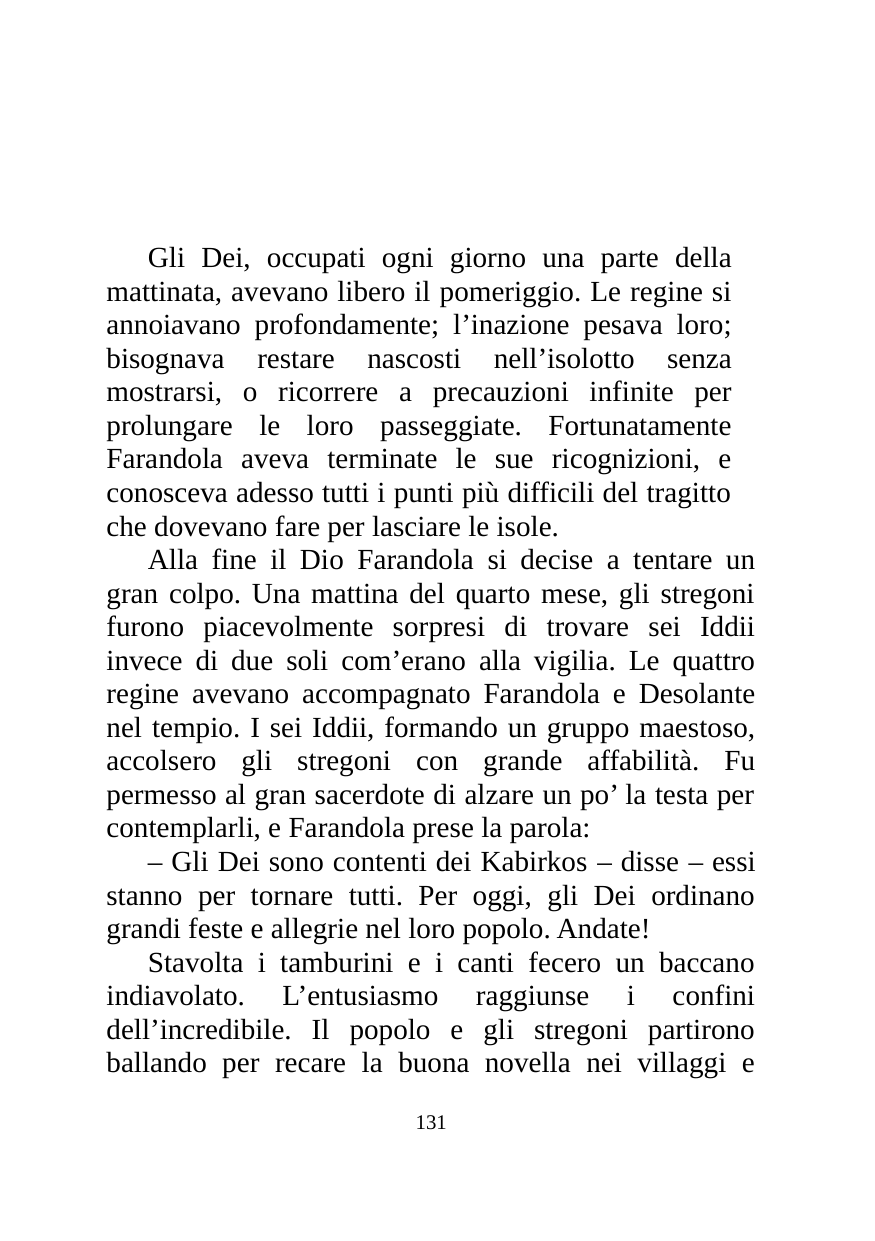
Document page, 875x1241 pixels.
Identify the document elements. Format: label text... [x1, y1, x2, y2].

text – Gli Dei sono contenti dei Kabirkos – disse – essi stanno per tornare tutti. Per oggi, gli Dei ordinano grandi feste e allegrie nel loro popolo. Andate! [106, 844, 756, 945]
text Alla fine il Dio Farandola si decise a tentare un gran colpo. Una mattina del quarto mese, gli stregoni furono piacevolmente sorpresi di trovare sei Iddii invece di due soli com’erano alla vigilia. Le quattro regine avevano accompagnato Farandola e Desolante nel tempio. I sei Iddii, formando un gruppo maestoso, accolsero gli stregoni con grande affabilità. Fu permesso al gran sacerdote di alzare un po’ la testa per contemplarli, e Farandola prese la parola: [106, 542, 756, 844]
text Stavolta i tamburini e i canti fecero un baccano indiavolato. L’entusiasmo raggiunse i confini dell’incredibile. Il popolo e gli stregoni partirono ballando per recare la buona novella nei villaggi e [106, 945, 756, 1079]
text Gli Dei, occupati ogni giorno una parte della mattinata, avevano libero il pomeriggio. Le regine si annoiavano profondamente; l’inazione pesava loro; bisognava restare nascosti nell’isolotto senza mostrarsi, o ricorrere a precauzioni infinite per prolungare le loro passeggiate. Fortunatamente Farandola aveva terminate le sue ricognizioni, e conosceva adesso tutti i punti più difficili del tragitto che dovevano fare per lasciare le isole. [106, 240, 732, 542]
